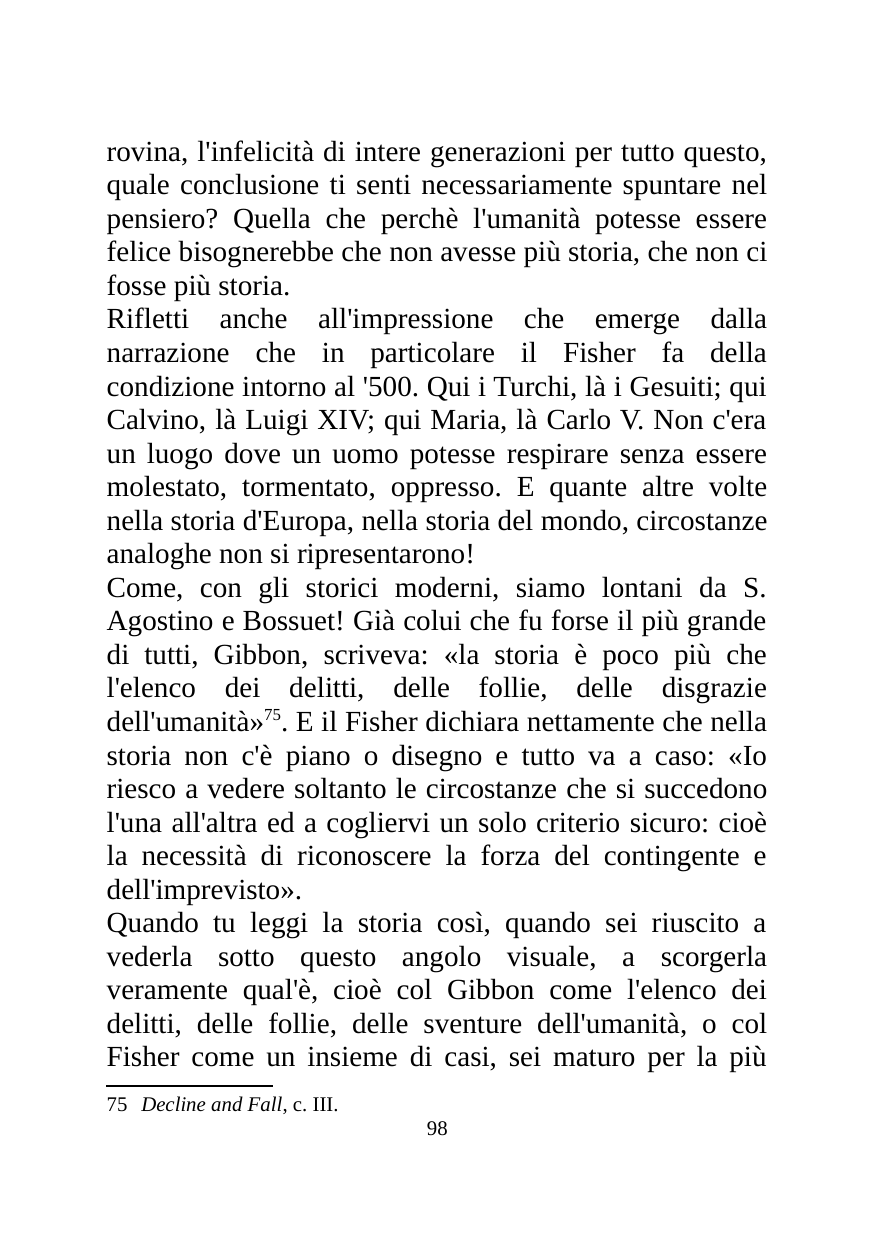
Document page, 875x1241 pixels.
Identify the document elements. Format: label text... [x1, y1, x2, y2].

text Come, con gli storici moderni, siamo lontani da S. Agostino e Bossuet! Già colui che fu forse il più grande di tutti, Gibbon, scriveva: «la storia è poco più che l'elenco dei delitti, delle follie, delle disgrazie dell'umanità». E il Fisher dichiara nettamente che nella storia non c'è piano o disegno e tutto va a caso: «Io riesco a vedere soltanto le circostanze che si succedono l'una all'altra ed a cogliervi un solo criterio sicuro: cioè la necessità di riconoscere la forza del contingente e dell'imprevisto». [106, 570, 768, 905]
text Decline and Fall, c. III. [106, 1092, 768, 1116]
text Rifletti anche all'impressione che emerge dalla narrazione che in particolare il Fisher fa della condizione intorno al '500. Qui i Turchi, là i Gesuiti; qui Calvino, là Luigi XIV; qui Maria, là Carlo V. Non c'era un luogo dove un uomo potesse respirare senza essere molestato, tormentato, oppresso. E quante altre volte nella storia d'Europa, nella storia del mondo, circostanze analoghe non si ripresentarono! [106, 302, 768, 570]
text Quando tu leggi la storia così, quando sei riuscito a vederla sotto questo angolo visuale, a scorgerla veramente qual'è, cioè col Gibbon come l'elenco dei delitti, delle follie, delle sventure dell'umanità, o col Fisher come un insieme di casi, sei maturo per la più [106, 905, 768, 1073]
text rovina, l'infelicità di intere generazioni per tutto questo, quale conclusione ti senti necessariamente spuntare nel pensiero? Quella che perchè l'umanità potesse essere felice bisognerebbe che non avesse più storia, che non ci fosse più storia. [106, 134, 768, 302]
